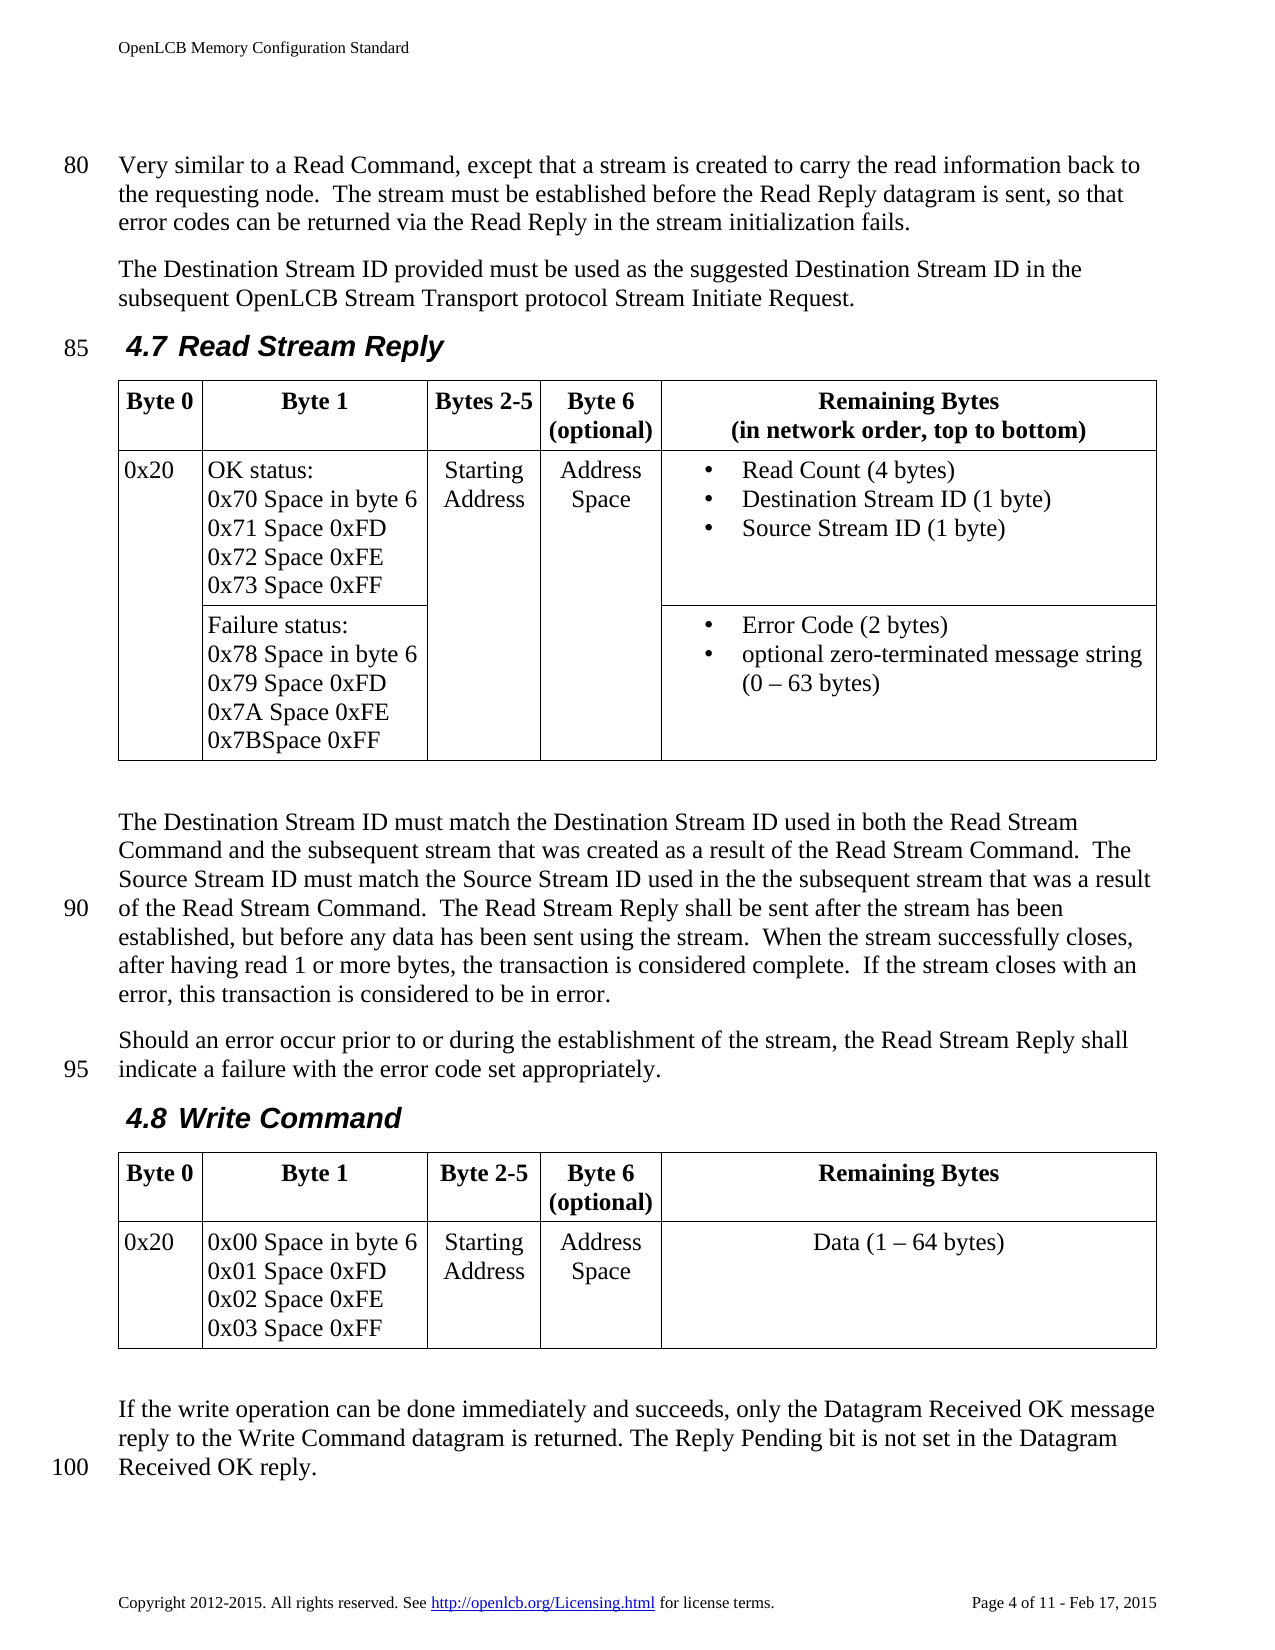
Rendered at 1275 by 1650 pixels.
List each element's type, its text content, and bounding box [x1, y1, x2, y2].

text If the write operation can be done immediately and succeeds, only the Datagram Received OK message reply to the Write Command datagram is returned. The Reply Pending bit is not set in the Datagram Received OK reply. [118, 1394, 1157, 1481]
table_header Byte 0 [119, 381, 202, 449]
table_cell 0x20 [119, 451, 202, 760]
table_header Bytes 2-5 [428, 381, 540, 449]
subtitle Write Command [118, 1101, 1157, 1134]
table_cell Failure status: 0x78 Space in byte 6 0x79 Space 0xFD 0x7A Space 0xFE 0x7BSpace 0xFF [203, 606, 427, 760]
table_cell Address Space [541, 451, 661, 760]
table_cell Data (1 – 64 bytes) [662, 1222, 1156, 1348]
table_header Byte 6 (optional) [541, 1153, 661, 1221]
table_cell 0x20 [119, 1222, 202, 1348]
table_header Byte 1 [203, 381, 427, 449]
table_header Remaining Bytes (in network order, top to bottom) [662, 381, 1156, 449]
table_cell Address Space [541, 1222, 661, 1348]
table_header Remaining Bytes [662, 1153, 1156, 1221]
text Should an error occur prior to or during the establishment of the stream, the Read Stream Reply shall indicate a failure with the error code set appropriately. [118, 1026, 1157, 1083]
table_cell Starting Address [428, 1222, 540, 1348]
table_cell 0x00 Space in byte 6 0x01 Space 0xFD 0x02 Space 0xFE 0x03 Space 0xFF [203, 1222, 427, 1348]
text The Destination Stream ID provided must be used as the suggested Destination Stream ID in the subsequent OpenLCB Stream Transport protocol Stream Initiate Request. [118, 254, 1157, 311]
table_header Byte 0 [119, 1153, 202, 1221]
table_header Byte 2-5 [428, 1153, 540, 1221]
table_cell Read Count (4 bytes) Destination Stream ID (1 byte) Source Stream ID (1 byte) [662, 451, 1156, 605]
table_cell Starting Address [428, 451, 540, 760]
text Very similar to a Read Command, except that a stream is created to carry the read information back to the requesting node. The stream must be established before the Read Reply datagram is sent, so that error codes can be returned via the Read Reply in the stream initialization fails. [118, 150, 1157, 236]
table_cell Error Code (2 bytes) optional zero-terminated message string (0 – 63 bytes) [662, 606, 1156, 760]
table_cell OK status: 0x70 Space in byte 6 0x71 Space 0xFD 0x72 Space 0xFE 0x73 Space 0xFF [203, 451, 427, 605]
text The Destination Stream ID must match the Destination Stream ID used in both the Read Stream Command and the subsequent stream that was created as a result of the Read Stream Command. The Source Stream ID must match the Source Stream ID used in the the subsequent stream that was a result of the Read Stream Command. The Read Stream Reply shall be sent after the stream has been established, but before any data has been sent using the stream. When the stream successfully closes, after having read 1 or more bytes, the transaction is considered complete. If the stream closes with an error, this transaction is considered to be in error. [118, 807, 1157, 1008]
table_header Byte 1 [203, 1153, 427, 1221]
subtitle Read Stream Reply [118, 329, 1157, 363]
table_header Byte 6 (optional) [541, 381, 661, 449]
